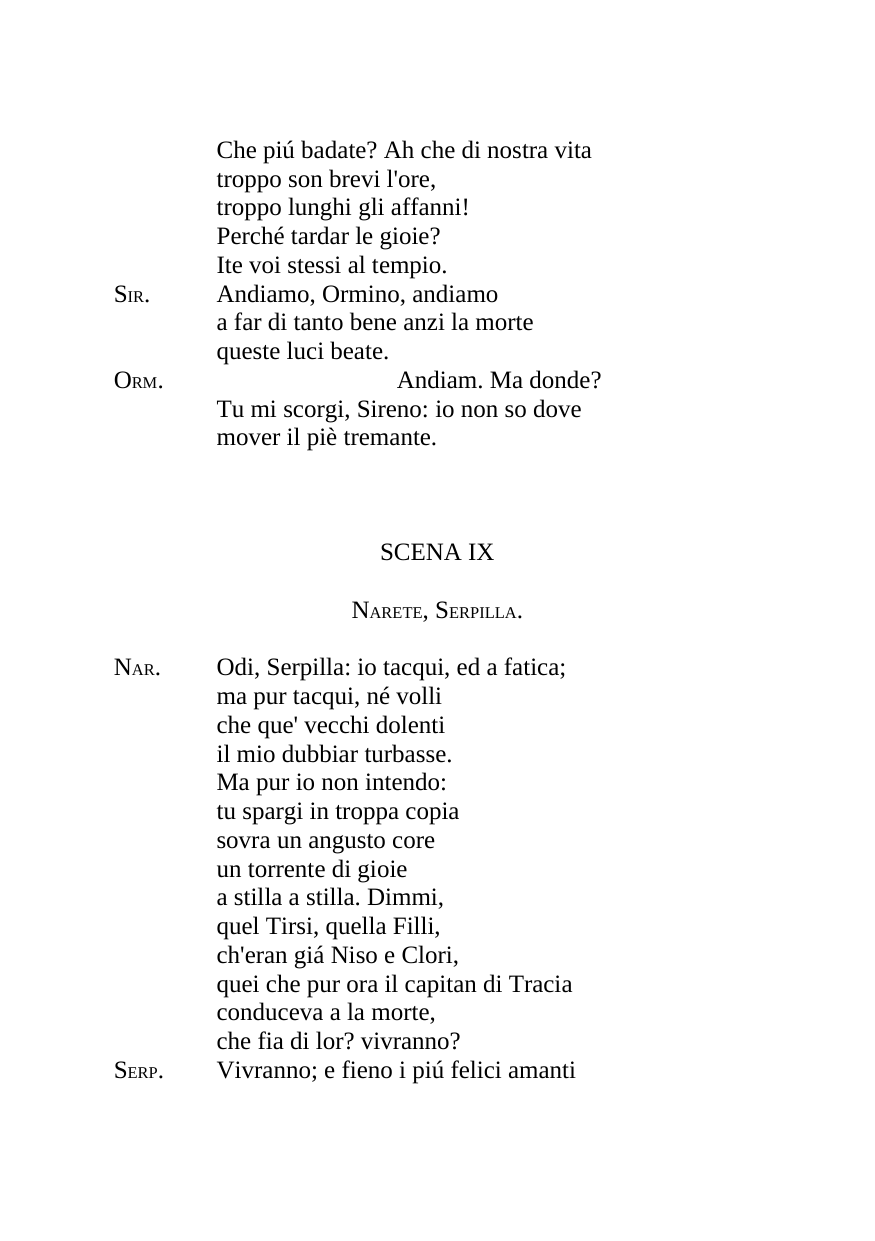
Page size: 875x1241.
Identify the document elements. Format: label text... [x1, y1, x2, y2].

table_cell Andiam. Ma donde? Tu mi scorgi, Sireno: io non so dove mover il piè tremante. [209, 365, 768, 451]
text Narete, Serpilla. [106, 595, 768, 624]
table_header Odi, Serpilla: io tacqui, ed a fatica; ma pur tacqui, né volli che que' vecchi dolenti il mio dubbiar turbasse. Ma pur io non intendo: tu spargi in troppa copia sovra un angusto core un torrente di gioie a stilla a stilla. Dimmi, quel Tirsi, quella Filli, ch'eran giá Niso e Clori, quei che pur ora il capitan di Tracia conduceva a la morte, che fia di lor? vivranno? [209, 653, 768, 1055]
table_cell Serp. [106, 1055, 209, 1084]
table_cell Orm. [106, 365, 209, 451]
text SCENA IX [106, 537, 768, 566]
table_cell [106, 135, 209, 279]
table_cell Andiamo, Ormino, andiamo a far di tanto bene anzi la morte queste luci beate. [209, 279, 768, 365]
table_cell Vivranno; e fieno i piú felici amanti [209, 1055, 768, 1084]
table_cell Che piú badate? Ah che di nostra vita troppo son brevi l'ore, troppo lunghi gli affanni! Perché tardar le gioie? Ite voi stessi al tempio. [209, 135, 768, 279]
table_cell Sir. [106, 279, 209, 365]
table_header Nar. [106, 653, 209, 1055]
